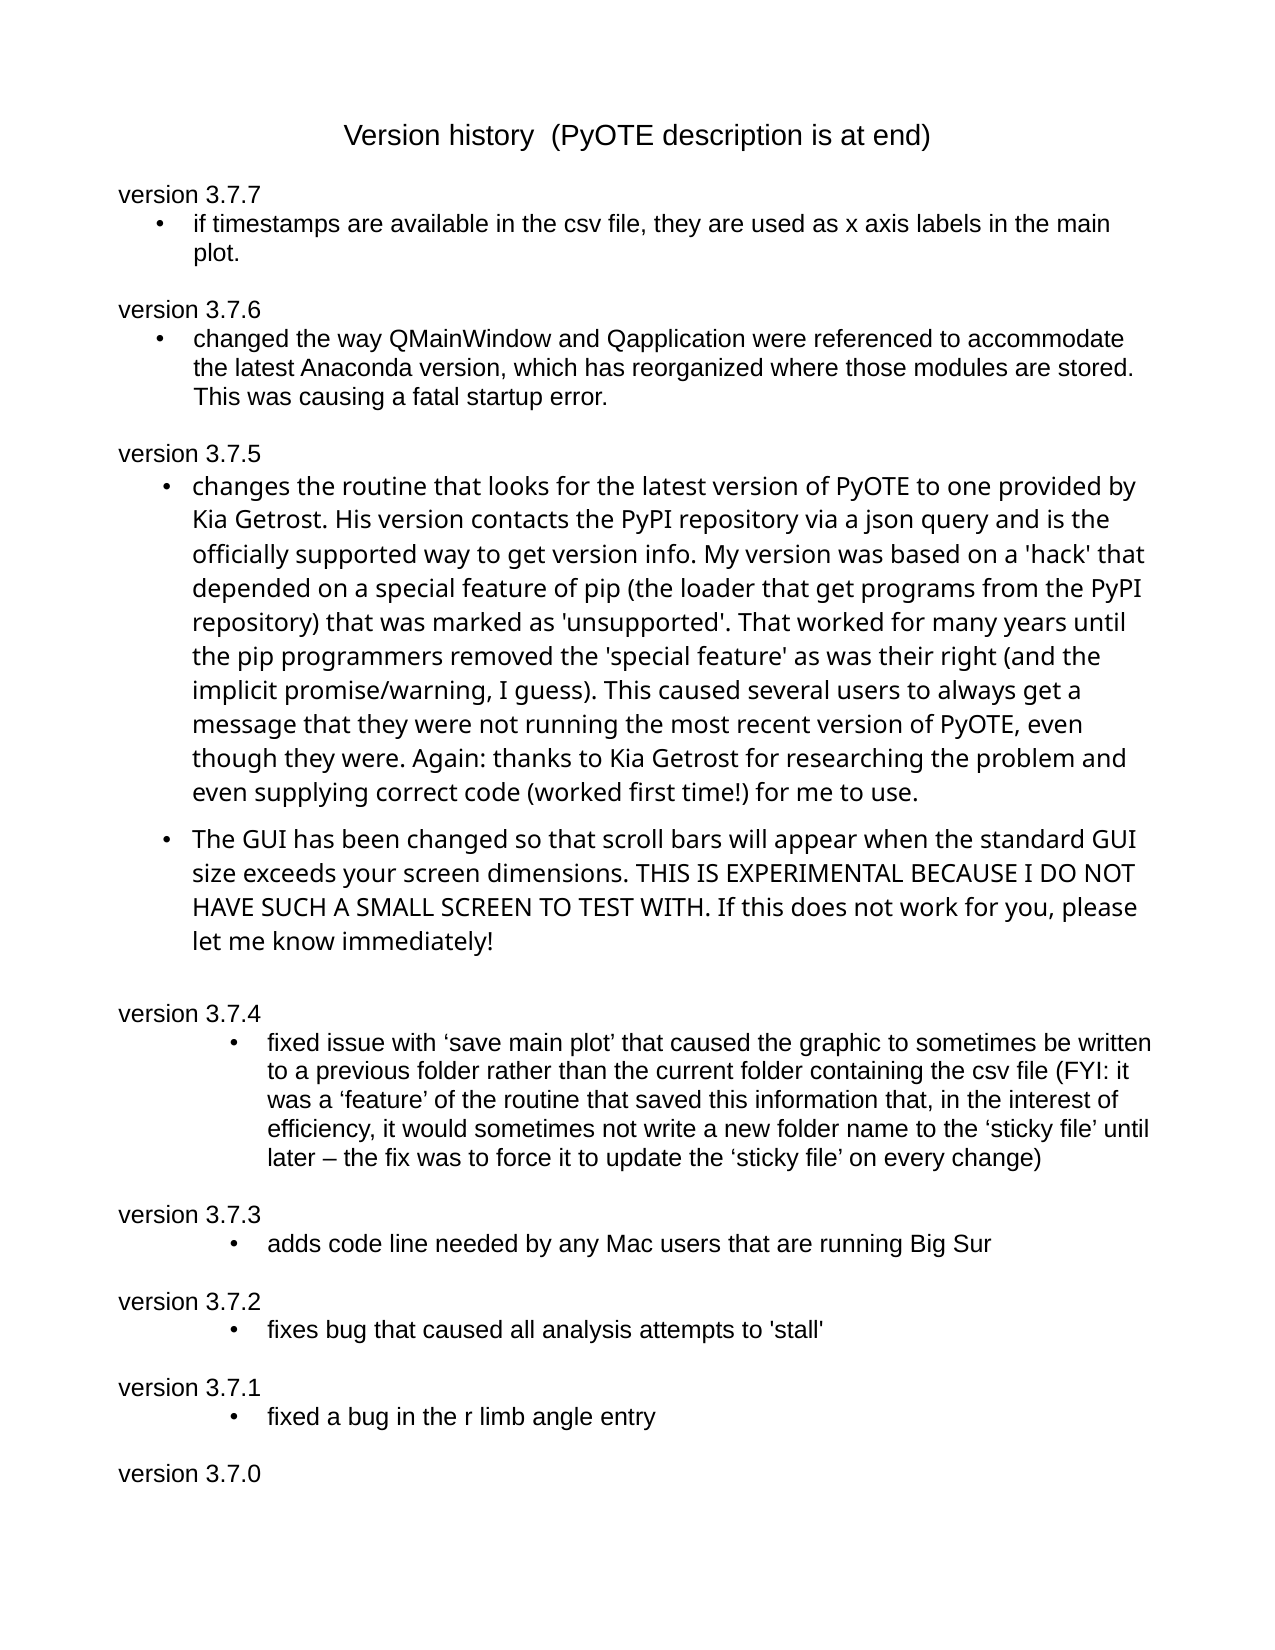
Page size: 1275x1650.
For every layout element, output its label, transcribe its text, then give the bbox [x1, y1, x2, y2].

text version 3.7.2 [118, 1286, 1157, 1315]
text version 3.7.7 [118, 180, 1157, 209]
text version 3.7.3 [118, 1200, 1157, 1229]
list adds code line needed by any Mac users that are running Big Sur [229, 1229, 1157, 1286]
list This was causing a fatal startup error. [156, 382, 1157, 439]
list fixes bug that caused all analysis attempts to 'stall' [229, 1315, 1157, 1344]
text Version history (PyOTE description is at end) [118, 118, 1157, 152]
list The GUI has been changed so that scroll bars will appear when the standard GUI size exceeds your screen dimensions. THIS IS EXPERIMENTAL BECAUSE I DO NOT HAVE SUCH A SMALL SCREEN TO TEST WITH. If this does not work for you, please let me know immediately! [162, 821, 1157, 957]
list changes the routine that looks for the latest version of PyOTE to one provided by Kia Getrost. His version contacts the PyPI repository via a json query and is the officially supported way to get version info. My version was based on a 'hack' that depended on a special feature of pip (the loader that get programs from the PyPI repository) that was marked as 'unsupported'. That worked for many years until the pip programmers removed the 'special feature' as was their right (and the implicit promise/warning, I guess). This caused several users to always get a message that they were not running the most recent version of PyOTE, even though they were. Again: thanks to Kia Getrost for researching the problem and even supplying correct code (worked first time!) for me to use. [162, 468, 1157, 809]
list fixed a bug in the r limb angle entry [229, 1402, 1157, 1459]
text version 3.7.0 [118, 1459, 1157, 1488]
text version 3.7.6 [118, 296, 1157, 324]
list fixed issue with ‘save main plot’ that caused the graphic to sometimes be written to a previous folder rather than the current folder containing the csv file (FYI: it was a ‘feature’ of the routine that saved this information that, in the interest of efficiency, it would sometimes not write a new folder name to the ‘sticky file’ until later – the fix was to force it to update the ‘sticky file’ on every change) [229, 1027, 1157, 1200]
text version 3.7.1 [118, 1373, 1157, 1402]
text version 3.7.5 [118, 439, 1157, 468]
list changed the way QMainWindow and Qapplication were referenced to accommodate the latest Anaconda version, which has reorganized where those modules are stored. [156, 324, 1157, 382]
text version 3.7.4 [118, 999, 1157, 1027]
list if timestamps are available in the csv file, they are used as x axis labels in the main plot. [156, 209, 1157, 296]
